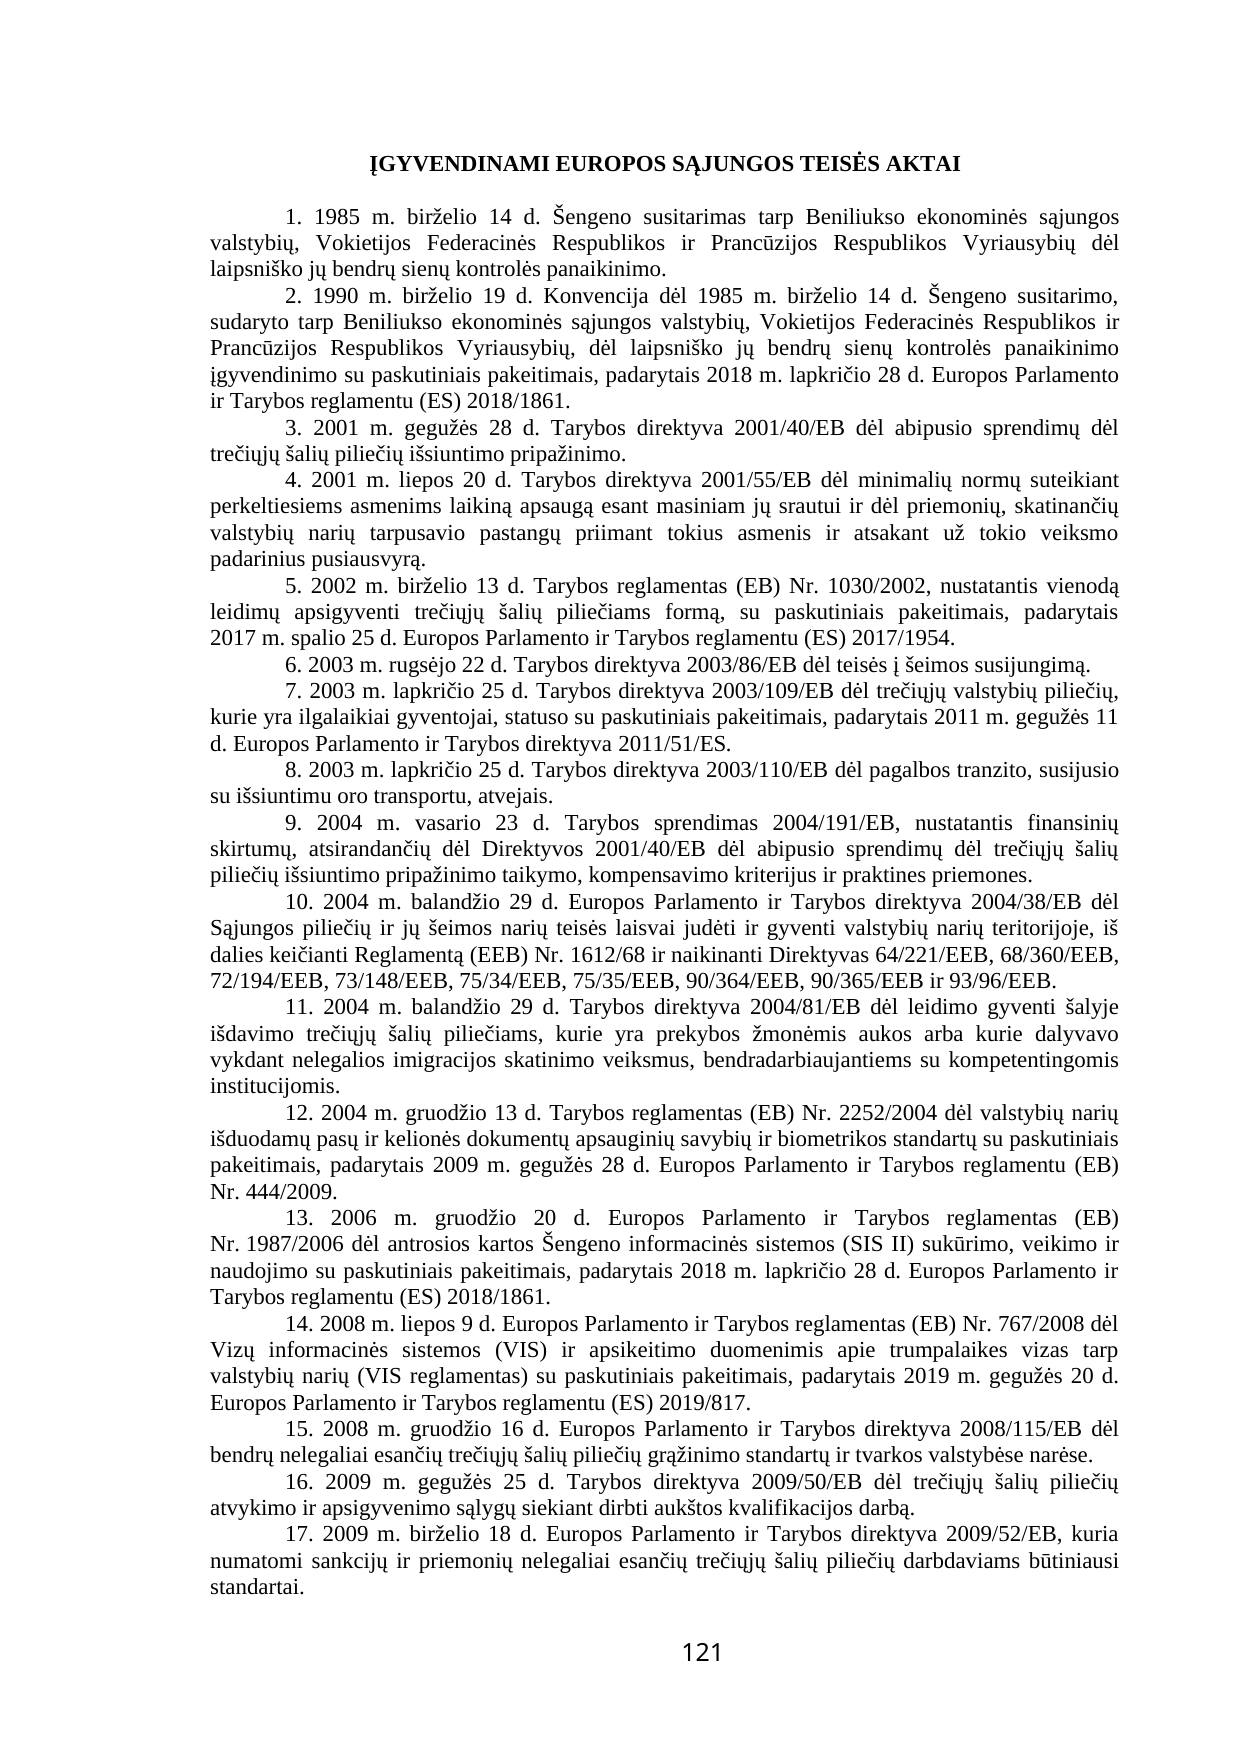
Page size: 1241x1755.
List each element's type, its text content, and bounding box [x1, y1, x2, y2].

text 17. 2009 m. birželio 18 d. Europos Parlamento ir Tarybos direktyva 2009/52/EB, kuria numatomi sankcijų ir priemonių nelegaliai esančių trečiųjų šalių piliečių darbdaviams būtiniausi standartai. [210, 1520, 1120, 1599]
text 6. 2003 m. rugsėjo 22 d. Tarybos direktyva 2003/86/EB dėl teisės į šeimos susijungimą. [210, 651, 1120, 677]
text 2. 1990 m. birželio 19 d. Konvencija dėl 1985 m. birželio 14 d. Šengeno susitarimo, sudaryto tarp Beniliukso ekonominės sąjungos valstybių, Vokietijos Federacinės Respublikos ir Prancūzijos Respublikos Vyriausybių, dėl laipsniško jų bendrų sienų kontrolės panaikinimo įgyvendinimo su paskutiniais pakeitimais, padarytais 2018 m. lapkričio 28 d. Europos Parlamento ir Tarybos reglamentu (ES) 2018/1861. [210, 282, 1120, 413]
text 8. 2003 m. lapkričio 25 d. Tarybos direktyva 2003/110/EB dėl pagalbos tranzito, susijusio su išsiuntimu oro transportu, atvejais. [210, 756, 1120, 809]
text 15. 2008 m. gruodžio 16 d. Europos Parlamento ir Tarybos direktyva 2008/115/EB dėl bendrų nelegaliai esančių trečiųjų šalių piliečių grąžinimo standartų ir tvarkos valstybėse narėse. [210, 1415, 1120, 1468]
text 11. 2004 m. balandžio 29 d. Tarybos direktyva 2004/81/EB dėl leidimo gyventi šalyje išdavimo trečiųjų šalių piliečiams, kurie yra prekybos žmonėmis aukos arba kurie dalyvavo vykdant nelegalios imigracijos skatinimo veiksmus, bendradarbiaujantiems su kompetentingomis institucijomis. [210, 993, 1120, 1099]
text 13. 2006 m. gruodžio 20 d. Europos Parlamento ir Tarybos reglamentas (EB) Nr. 1987/2006 dėl antrosios kartos Šengeno informacinės sistemos (SIS II) sukūrimo, veikimo ir naudojimo su paskutiniais pakeitimais, padarytais 2018 m. lapkričio 28 d. Europos Parlamento ir Tarybos reglamentu (ES) 2018/1861. [210, 1204, 1120, 1309]
text 10. 2004 m. balandžio 29 d. Europos Parlamento ir Tarybos direktyva 2004/38/EB dėl Sąjungos piliečių ir jų šeimos narių teisės laisvai judėti ir gyventi valstybių narių teritorijoje, iš dalies keičianti Reglamentą (EEB) Nr. 1612/68 ir naikinanti Direktyvas 64/221/EEB, 68/360/EEB, 72/194/EEB, 73/148/EEB, 75/34/EEB, 75/35/EEB, 90/364/EEB, 90/365/EEB ir 93/96/EEB. [210, 888, 1120, 993]
text 12. 2004 m. gruodžio 13 d. Tarybos reglamentas (EB) Nr. 2252/2004 dėl valstybių narių išduodamų pasų ir kelionės dokumentų apsauginių savybių ir biometrikos standartų su paskutiniais pakeitimais, padarytais 2009 m. gegužės 28 d. Europos Parlamento ir Tarybos reglamentu (EB) Nr. 444/2009. [210, 1099, 1120, 1204]
text 9. 2004 m. vasario 23 d. Tarybos sprendimas 2004/191/EB, nustatantis finansinių skirtumų, atsirandančių dėl Direktyvos 2001/40/EB dėl abipusio sprendimų dėl trečiųjų šalių piliečių išsiuntimo pripažinimo taikymo, kompensavimo kriterijus ir praktines priemones. [210, 809, 1120, 888]
text 3. 2001 m. gegužės 28 d. Tarybos direktyva 2001/40/EB dėl abipusio sprendimų dėl trečiųjų šalių piliečių išsiuntimo pripažinimo. [210, 413, 1120, 466]
text 5. 2002 m. birželio 13 d. Tarybos reglamentas (EB) Nr. 1030/2002, nustatantis vienodą leidimų apsigyventi trečiųjų šalių piliečiams formą, su paskutiniais pakeitimais, padarytais 2017 m. spalio 25 d. Europos Parlamento ir Tarybos reglamentu (ES) 2017/1954. [210, 572, 1120, 651]
text 1. 1985 m. birželio 14 d. Šengeno susitarimas tarp Beniliukso ekonominės sąjungos valstybių, Vokietijos Federacinės Respublikos ir Prancūzijos Respublikos Vyriausybių dėl laipsniško jų bendrų sienų kontrolės panaikinimo. [210, 203, 1120, 282]
text 16. 2009 m. gegužės 25 d. Tarybos direktyva 2009/50/EB dėl trečiųjų šalių piliečių atvykimo ir apsigyvenimo sąlygų siekiant dirbti aukštos kvalifikacijos darbą. [210, 1468, 1120, 1520]
text 7. 2003 m. lapkričio 25 d. Tarybos direktyva 2003/109/EB dėl trečiųjų valstybių piliečių, kurie yra ilgalaikiai gyventojai, statuso su paskutiniais pakeitimais, padarytais 2011 m. gegužės 11 d. Europos Parlamento ir Tarybos direktyva 2011/51/ES. [210, 677, 1120, 756]
text 14. 2008 m. liepos 9 d. Europos Parlamento ir Tarybos reglamentas (EB) Nr. 767/2008 dėl Vizų informacinės sistemos (VIS) ir apsikeitimo duomenimis apie trumpalaikes vizas tarp valstybių narių (VIS reglamentas) su paskutiniais pakeitimais, padarytais 2019 m. gegužės 20 d. Europos Parlamento ir Tarybos reglamentu (ES) 2019/817. [210, 1309, 1120, 1415]
text ĮGYVENDINAMI EUROPOS SĄJUNGOS TEISĖS AKTAI [210, 150, 1120, 176]
text 4. 2001 m. liepos 20 d. Tarybos direktyva 2001/55/EB dėl minimalių normų suteikiant perkeltiesiems asmenims laikiną apsaugą esant masiniam jų srautui ir dėl priemonių, skatinančių valstybių narių tarpusavio pastangų priimant tokius asmenis ir atsakant už tokio veiksmo padarinius pusiausvyrą. [210, 466, 1120, 572]
